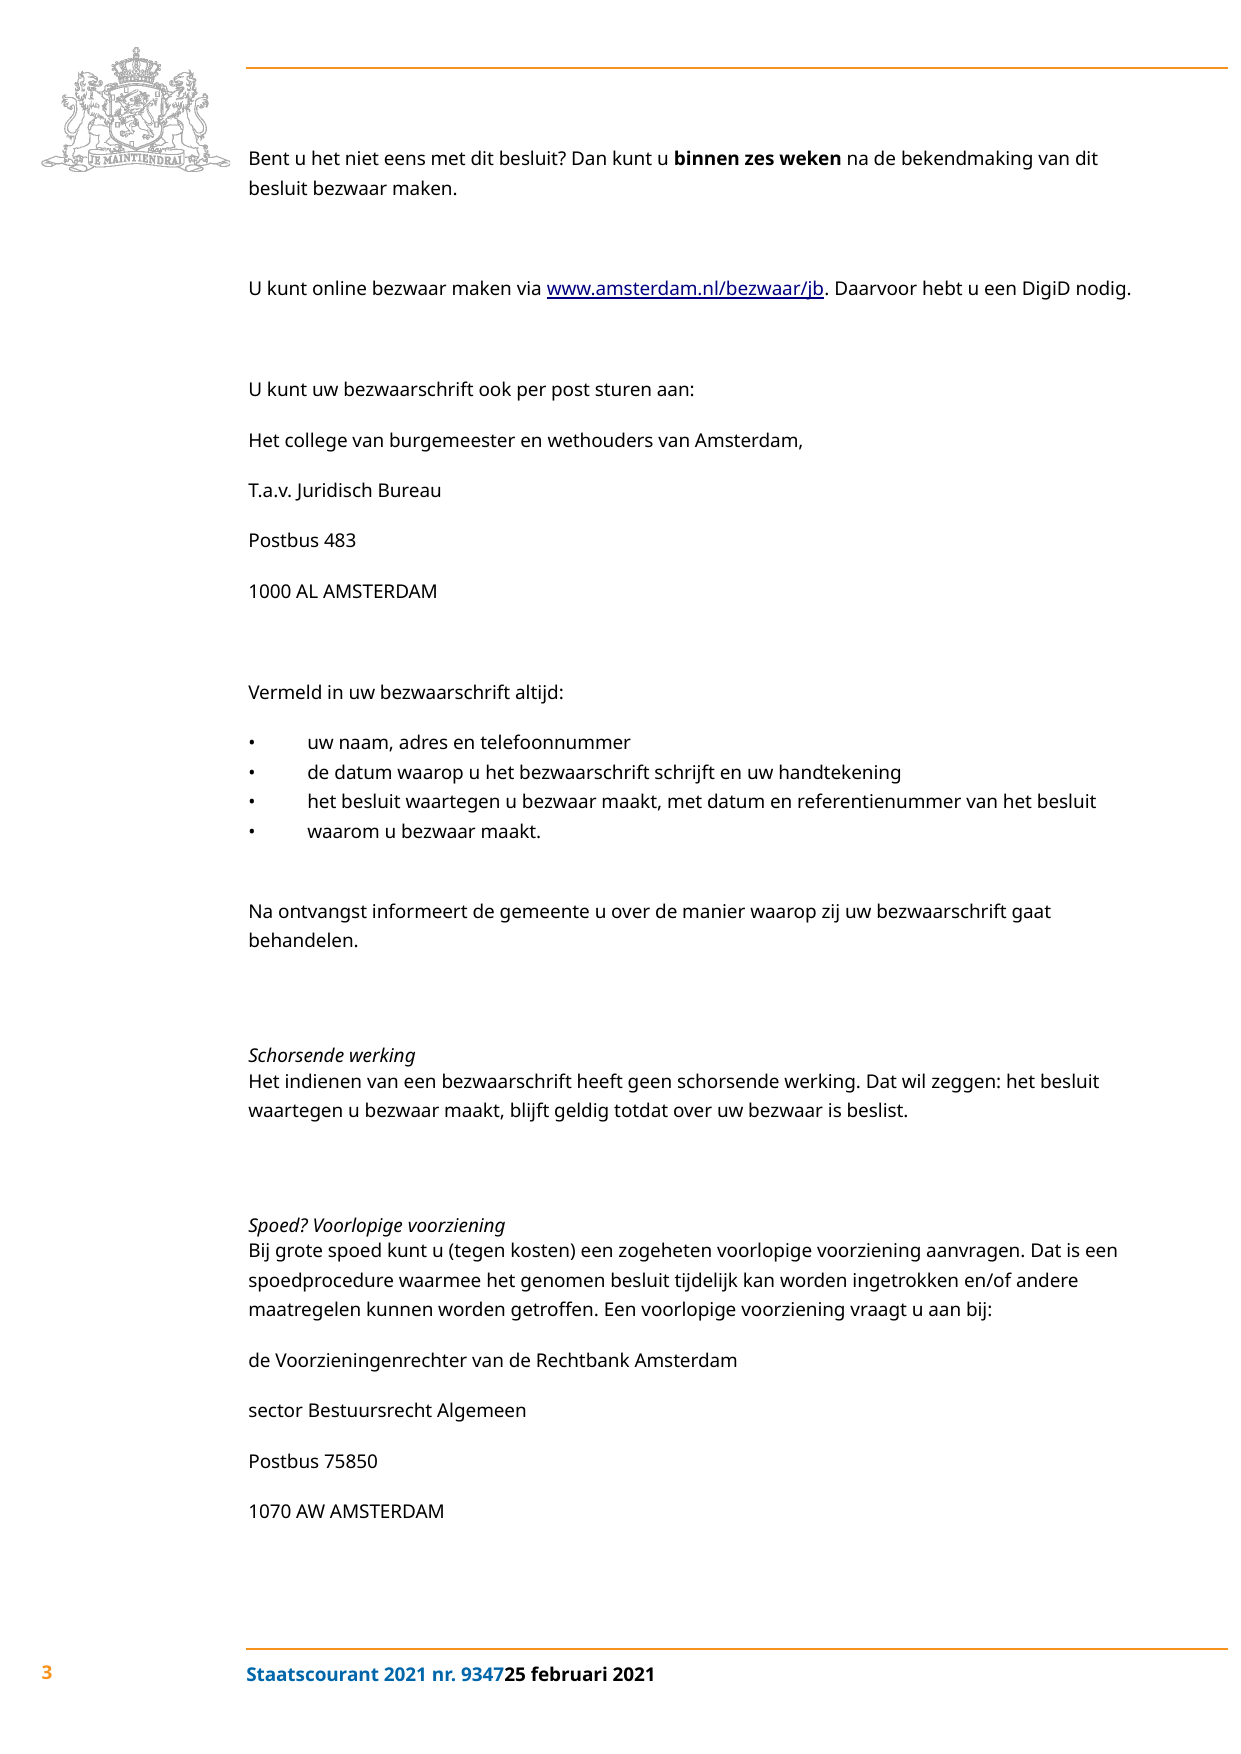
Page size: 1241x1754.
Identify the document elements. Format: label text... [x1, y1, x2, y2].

list het besluit waartegen u bezwaar maakt, met datum en referentienummer van het besluit [248, 788, 1152, 814]
text Schorsende werking [248, 1042, 1152, 1068]
text Postbus 75850 [248, 1448, 1152, 1474]
text Spoed? Voorlopige voorziening [248, 1212, 1152, 1237]
text Vermeld in uw bezwaarschrift altijd: [248, 679, 1152, 705]
list uw naam, adres en telefoonnummer [248, 729, 1152, 755]
text Het indienen van een bezwaarschrift heeft geen schorsende werking. Dat wil zeggen: het besluit waartegen u bezwaar maakt, blijft geldig totdat over uw bezwaar is beslist. [248, 1068, 1152, 1123]
text Het college van burgemeester en wethouders van Amsterdam, [248, 427, 1152, 453]
text T.a.v. Juridisch Bureau [248, 477, 1152, 503]
text Bent u het niet eens met dit besluit? Dan kunt u binnen zes weken na de bekendmaking van dit besluit bezwaar maken. [248, 145, 1152, 201]
text U kunt online bezwaar maken via www.amsterdam.nl/bezwaar/jb. Daarvoor hebt u een DigiD nodig. [248, 276, 1152, 301]
text Postbus 483 [248, 528, 1152, 553]
picture [41, 47, 231, 172]
text de Voorzieningenrechter van de Rechtbank Amsterdam [248, 1347, 1152, 1373]
text 1070 AW AMSTERDAM [248, 1498, 1152, 1524]
text 1000 AL AMSTERDAM [248, 578, 1152, 604]
text sector Bestuursrecht Algemeen [248, 1397, 1152, 1423]
list waarom u bezwaar maakt. [248, 818, 1152, 844]
text Na ontvangst informeert de gemeente u over de manier waarop zij uw bezwaarschrift gaat behandelen. [248, 898, 1152, 953]
text U kunt uw bezwaarschrift ook per post sturen aan: [248, 376, 1152, 402]
list de datum waarop u het bezwaarschrift schrijft en uw handtekening [248, 759, 1152, 785]
text Bij grote spoed kunt u (tegen kosten) een zogeheten voorlopige voorziening aanvragen. Dat is een spoedprocedure waarmee het genomen besluit tijdelijk kan worden ingetrokken en/of andere maatregelen kunnen worden getroffen. Een voorlopige voorziening vraagt u aan bij: [248, 1237, 1152, 1322]
